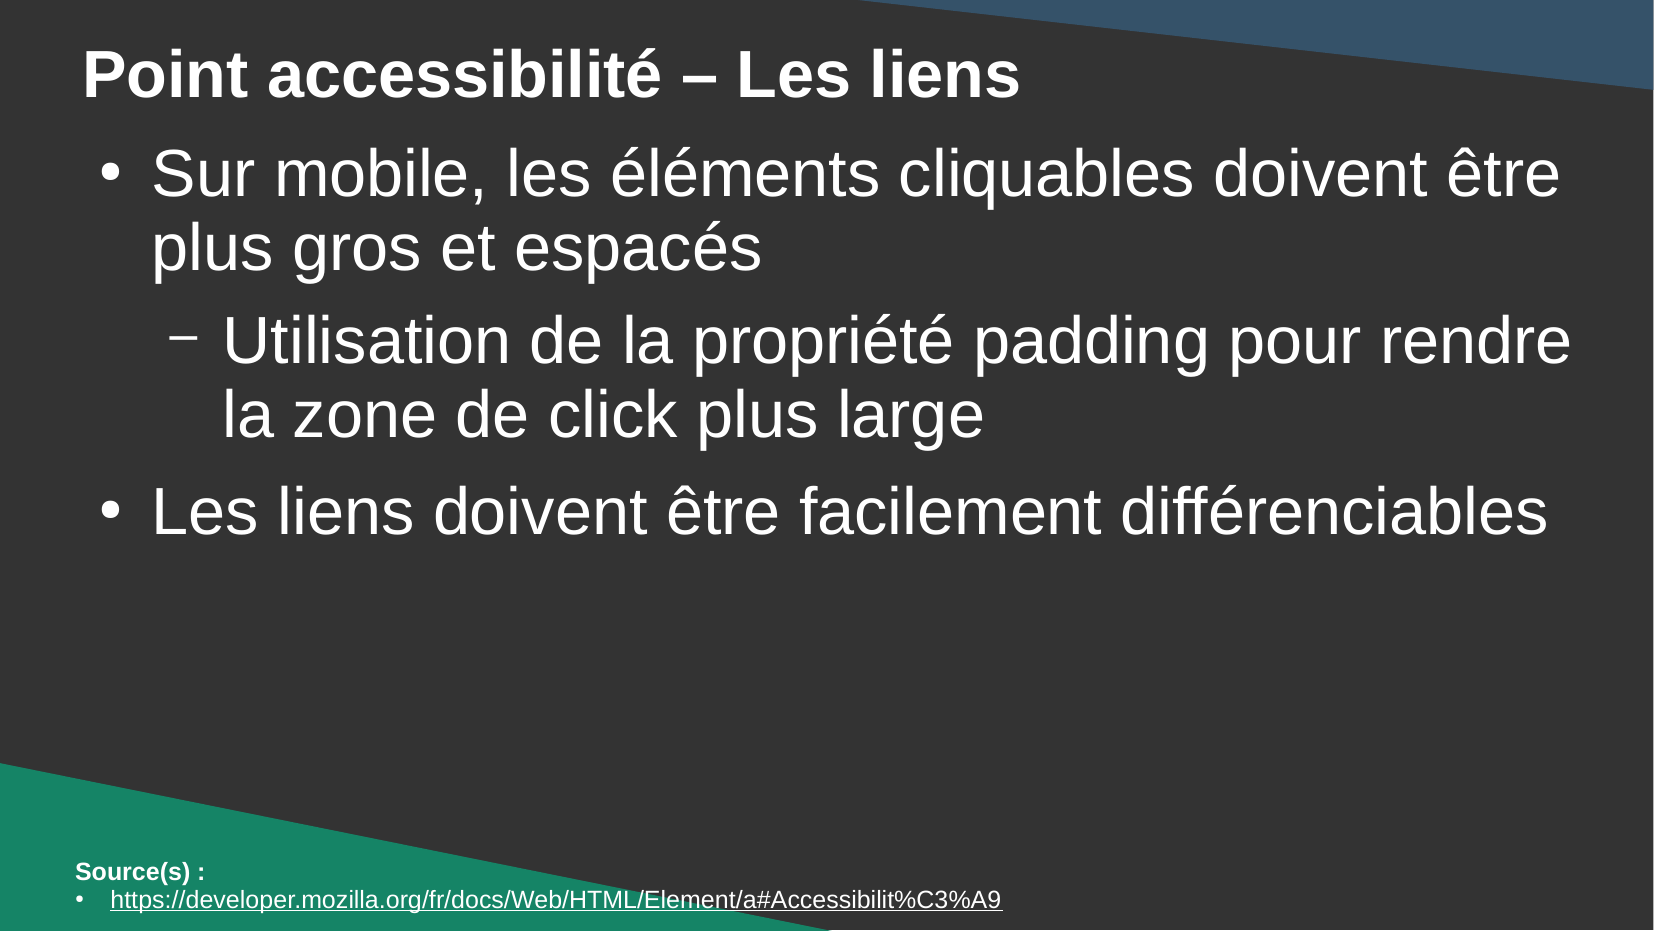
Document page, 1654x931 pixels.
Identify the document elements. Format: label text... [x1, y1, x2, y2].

text_box [0, 763, 431, 931]
list Sur mobile, les éléments cliquables doivent être plus gros et espacés Utilisation de la propriété padding pour rendre la zone de click plus large Les liens doivent être facilement différenciables [80, 135, 1605, 815]
text_box [857, 0, 1654, 90]
title Point accessibilité – Les liens [82, 37, 1571, 122]
text_box Source(s) : https://developer.mozilla.org/fr/docs/Web/HTML/Element/a#Accessibilit%C3%A9 [60, 850, 1546, 931]
